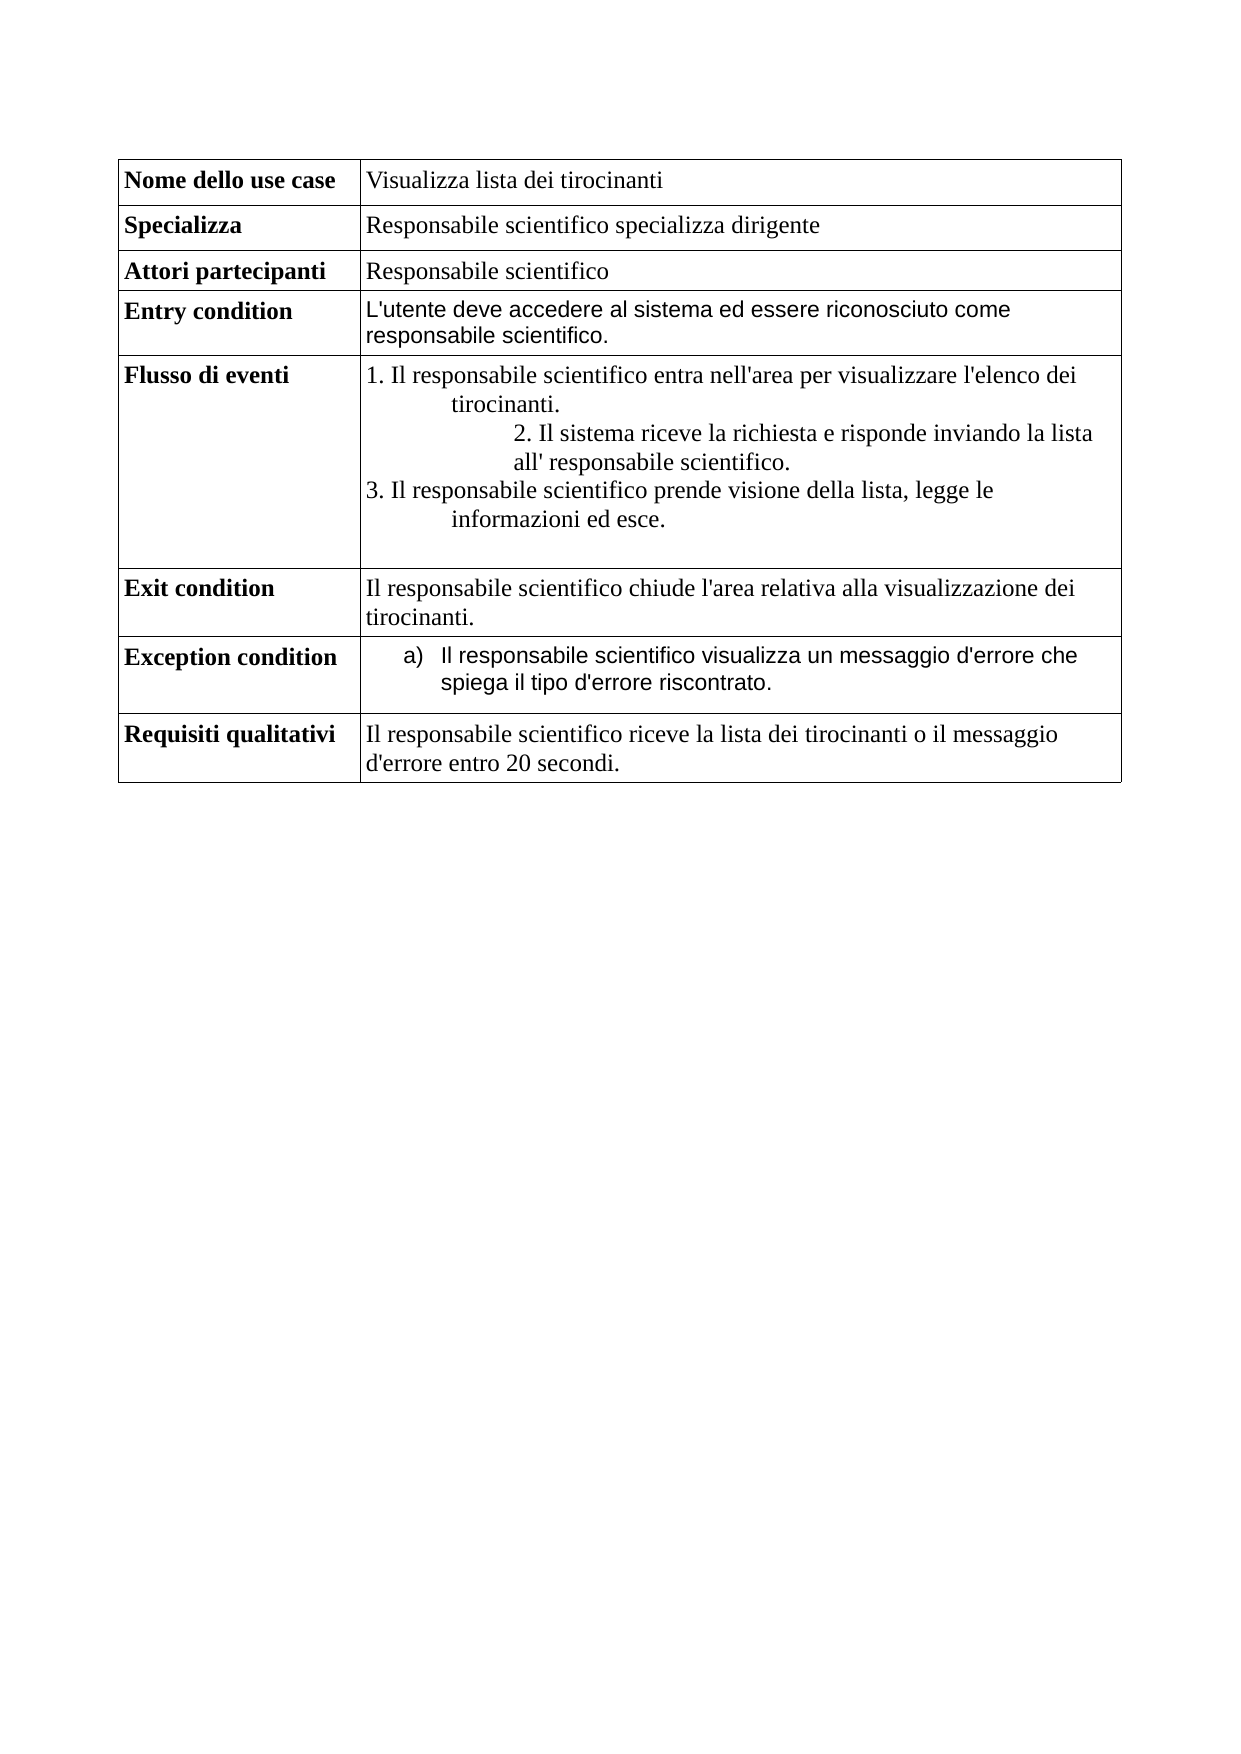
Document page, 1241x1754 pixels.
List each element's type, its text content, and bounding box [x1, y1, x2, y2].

table_cell Attori partecipanti [119, 251, 360, 290]
table_cell Il responsabile scientifico riceve la lista dei tirocinanti o il messaggio d'errore entro 20 secondi. [361, 714, 1121, 782]
table_cell Entry condition [119, 291, 360, 354]
table_cell Exception condition [119, 637, 360, 713]
table_cell L'utente deve accedere al sistema ed essere riconosciuto come responsabile scientifico. [361, 291, 1121, 354]
table_header Nome dello use case [119, 160, 360, 205]
table_cell Il responsabile scientifico entra nell'area per visualizzare l'elenco dei tirocinanti. Il sistema riceve la richiesta e risponde inviando la lista all' responsabile scientifico. Il responsabile scientifico prende visione della lista, legge le informazioni ed esce. [361, 356, 1121, 567]
table_cell Exit condition [119, 569, 360, 636]
table_cell Flusso di eventi [119, 356, 360, 567]
table_cell Requisiti qualitativi [119, 714, 360, 782]
table_cell Specializza [119, 206, 360, 250]
table_header Visualizza lista dei tirocinanti [361, 160, 1121, 205]
table_cell Responsabile scientifico specializza dirigente [361, 206, 1121, 250]
table_cell Responsabile scientifico [361, 251, 1121, 290]
table_cell Il responsabile scientifico chiude l'area relativa alla visualizzazione dei tirocinanti. [361, 569, 1121, 636]
table_cell Il responsabile scientifico visualizza un messaggio d'errore che spiega il tipo d'errore riscontrato. [361, 637, 1121, 713]
